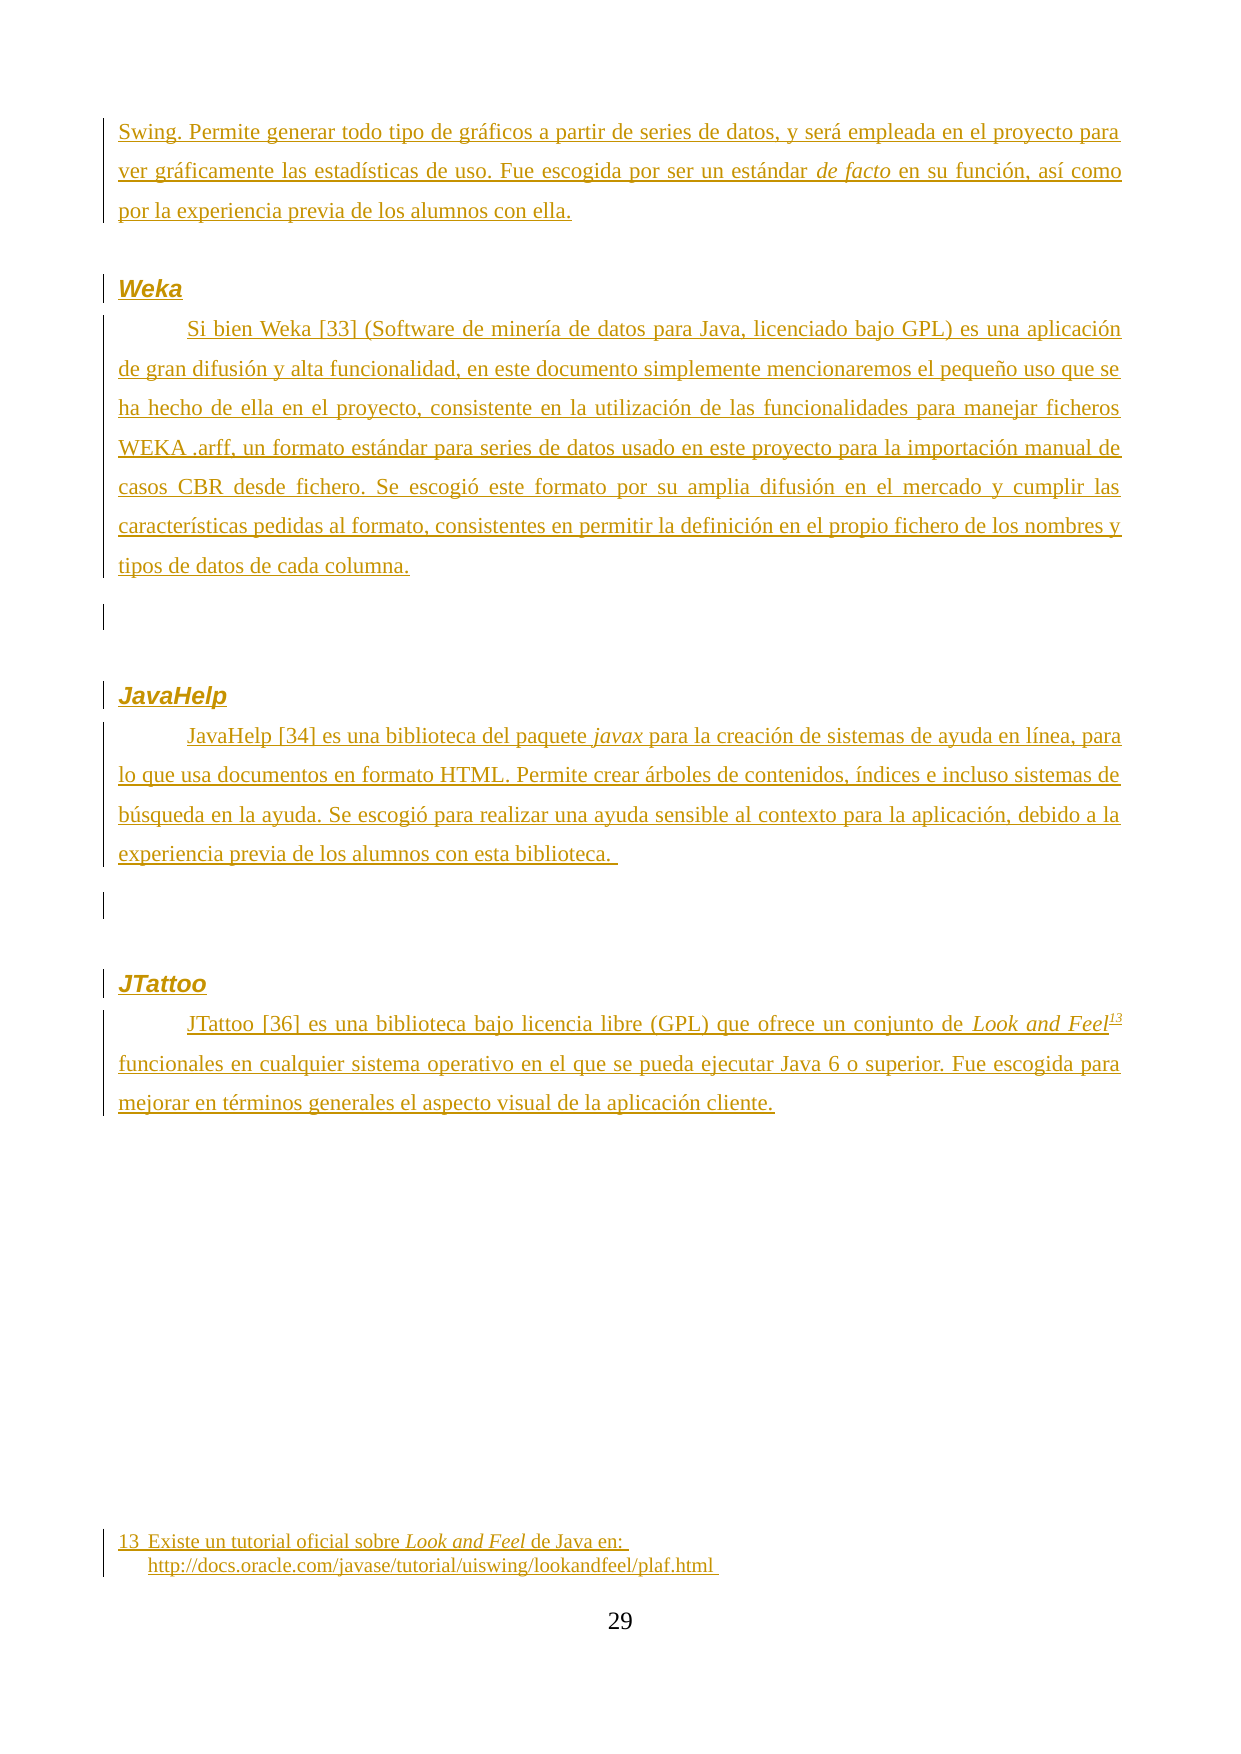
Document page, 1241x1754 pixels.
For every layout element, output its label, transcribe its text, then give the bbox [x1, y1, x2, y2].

text JTattoo [36] es una biblioteca bajo licencia libre (GPL) que ofrece un conjunto de Look and Feel funcionales en cualquier sistema operativo en el que se pueda ejecutar Java 6 o superior. Fue escogida para mejorar en términos generales el aspecto visual de la aplicación cliente. [118, 1010, 1122, 1116]
text tipos de datos de cada columna. [118, 537, 1122, 578]
text por la experiencia previa de los alumnos con ella. [118, 182, 1122, 223]
text Swing. Permite generar todo tipo de gráficos a partir de series de datos, y será empleada en el proyecto para ver gráficamente las estadísticas de uso. Fue escogida por ser un estándar de facto en su función, así como [118, 118, 1122, 180]
text Existe un tutorial oficial sobre Look and Feel de Java en: http://docs.oracle.com/javase/tutorial/uiswing/lookandfeel/plaf.html [118, 1529, 1122, 1577]
text JavaHelp [34] es una biblioteca del paquete javax para la creación de sistemas de ayuda en línea, para lo que usa documentos en formato HTML. Permite crear árboles de contenidos, índices e incluso sistemas de búsqueda en la ayuda. Se escogió para realizar una ayuda sensible al contexto para la aplicación, debido a la experiencia previa de los alumnos con esta biblioteca. [118, 722, 1122, 867]
text Si bien Weka [33] (Software de minería de datos para Java, licenciado bajo GPL) es una aplicación de gran difusión y alta funcionalidad, en este documento simplemente mencionaremos el pequeño uso que se ha hecho de ella en el proyecto, consistente en la utilización de las funcionalidades para manejar ficheros WEKA .arff, un formato estándar para series de datos usado en este proyecto para la importación manual de [118, 315, 1122, 456]
subtitle Weka [118, 274, 1122, 303]
text casos CBR desde fichero. Se escogió este formato por su amplia difusión en el mercado y cumplir las características pedidas al formato, consistentes en permitir la definición en el propio fichero de los nombres y [118, 458, 1122, 535]
subtitle JavaHelp [118, 681, 1122, 709]
subtitle JTattoo [118, 969, 1122, 998]
